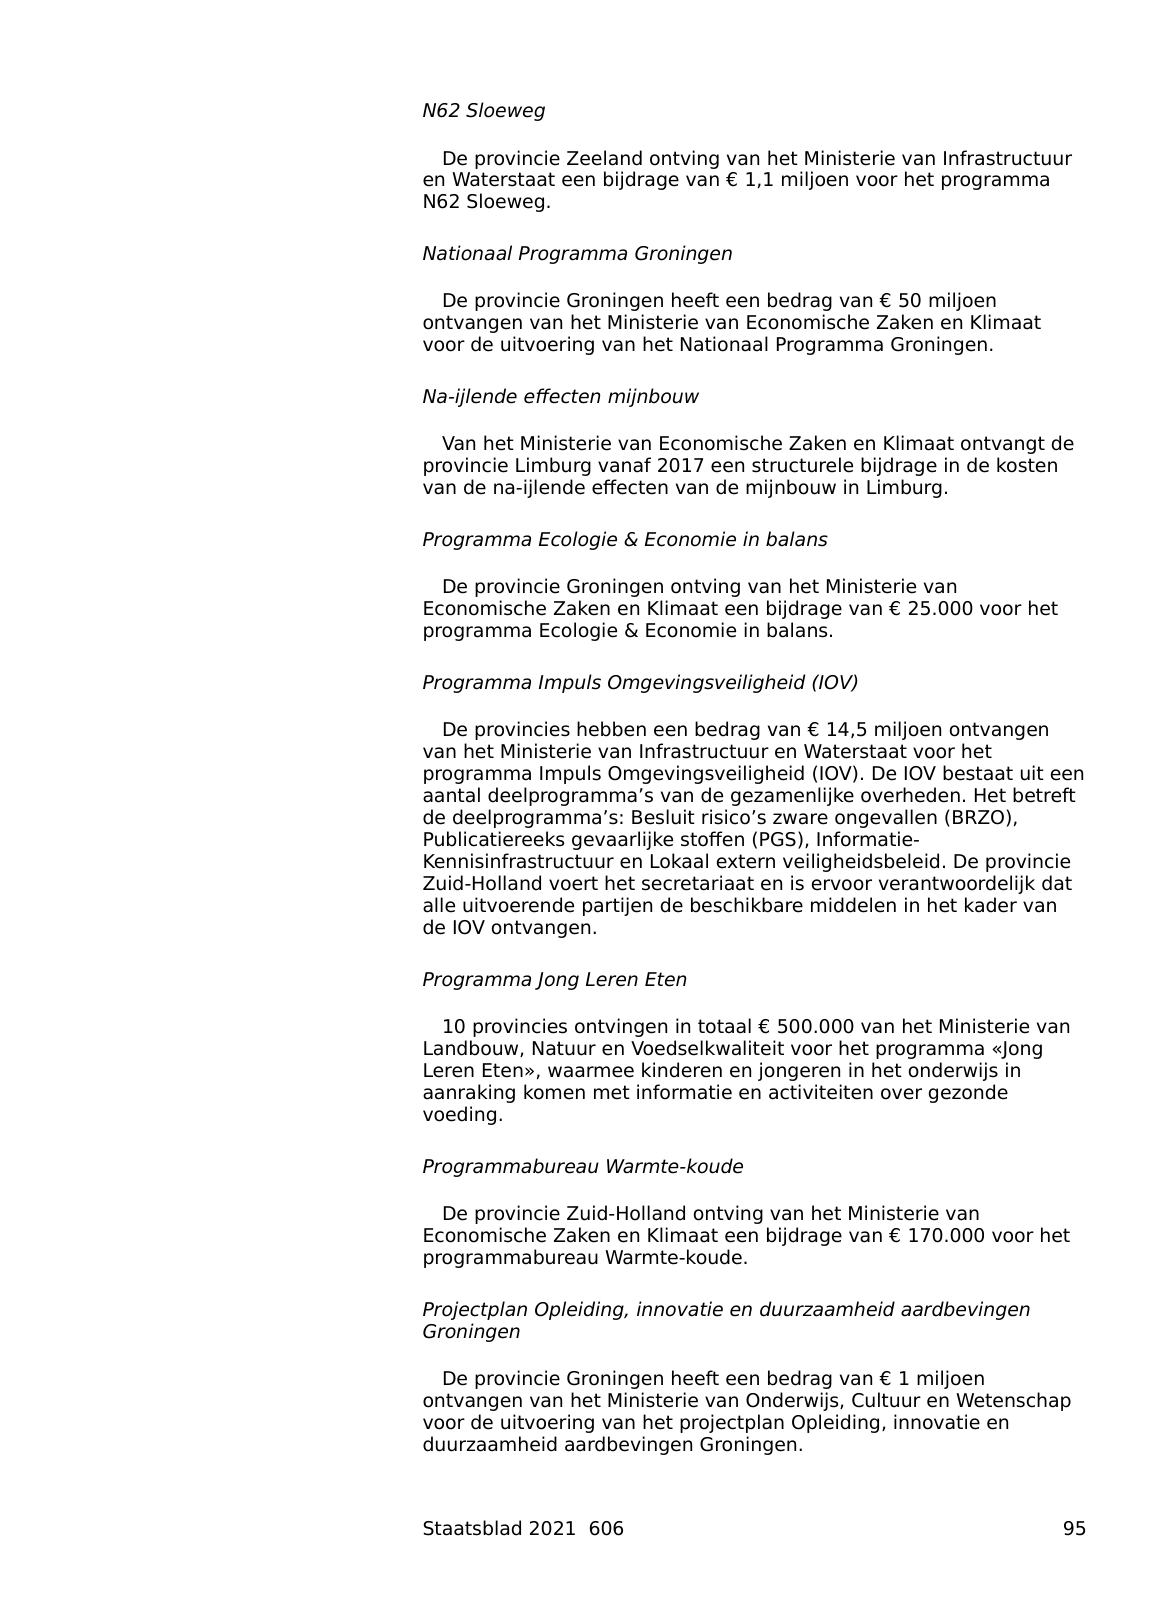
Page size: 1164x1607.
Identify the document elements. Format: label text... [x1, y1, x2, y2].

text De provincies hebben een bedrag van € 14,5 miljoen ontvangen van het Ministerie van Infrastructuur en Waterstaat voor het programma Impuls Omgevingsveiligheid (IOV). De IOV bestaat uit een aantal deelprogramma’s van de gezamenlijke overheden. Het betreft de deelprogramma’s: Besluit risico’s zware ongevallen (BRZO), Publicatiereeks gevaarlijke stoffen (PGS), Informatie-Kennisinfrastructuur en Lokaal extern veiligheidsbeleid. De provincie Zuid-Holland voert het secretariaat en is ervoor verantwoordelijk dat alle uitvoerende partijen de beschikbare middelen in het kader van de IOV ontvangen. [422, 719, 1087, 939]
subtitle Programma Ecologie & Economie in balans [422, 529, 1087, 551]
text 10 provincies ontvingen in totaal € 500.000 van het Ministerie van Landbouw, Natuur en Voedselkwaliteit voor het programma «Jong Leren Eten», waarmee kinderen en jongeren in het onderwijs in aanraking komen met informatie en activiteiten over gezonde voeding. [422, 1016, 1087, 1126]
subtitle Programmabureau Warmte-koude [422, 1156, 1087, 1178]
text De provincie Zuid-Holland ontving van het Ministerie van Economische Zaken en Klimaat een bijdrage van € 170.000 voor het programmabureau Warmte-koude. [422, 1203, 1087, 1269]
subtitle Nationaal Programma Groningen [422, 243, 1087, 265]
text De provincie Groningen heeft een bedrag van € 1 miljoen ontvangen van het Ministerie van Onderwijs, Cultuur en Wetenschap voor de uitvoering van het projectplan Opleiding, innovatie en duurzaamheid aardbevingen Groningen. [422, 1368, 1087, 1456]
subtitle Projectplan Opleiding, innovatie en duurzaamheid aardbevingen Groningen [422, 1299, 1087, 1343]
subtitle Programma Jong Leren Eten [422, 969, 1087, 991]
subtitle Na-ijlende effecten mijnbouw [422, 386, 1087, 408]
subtitle Programma Impuls Omgevingsveiligheid (IOV) [422, 672, 1087, 694]
text De provincie Groningen heeft een bedrag van € 50 miljoen ontvangen van het Ministerie van Economische Zaken en Klimaat voor de uitvoering van het Nationaal Programma Groningen. [422, 290, 1087, 356]
text Van het Ministerie van Economische Zaken en Klimaat ontvangt de provincie Limburg vanaf 2017 een structurele bijdrage in de kosten van de na-ijlende effecten van de mijnbouw in Limburg. [422, 433, 1087, 499]
subtitle N62 Sloeweg [422, 100, 1087, 122]
text De provincie Zeeland ontving van het Ministerie van Infrastructuur en Waterstaat een bijdrage van € 1,1 miljoen voor het programma N62 Sloeweg. [422, 147, 1087, 213]
text De provincie Groningen ontving van het Ministerie van Economische Zaken en Klimaat een bijdrage van € 25.000 voor het programma Ecologie & Economie in balans. [422, 576, 1087, 642]
